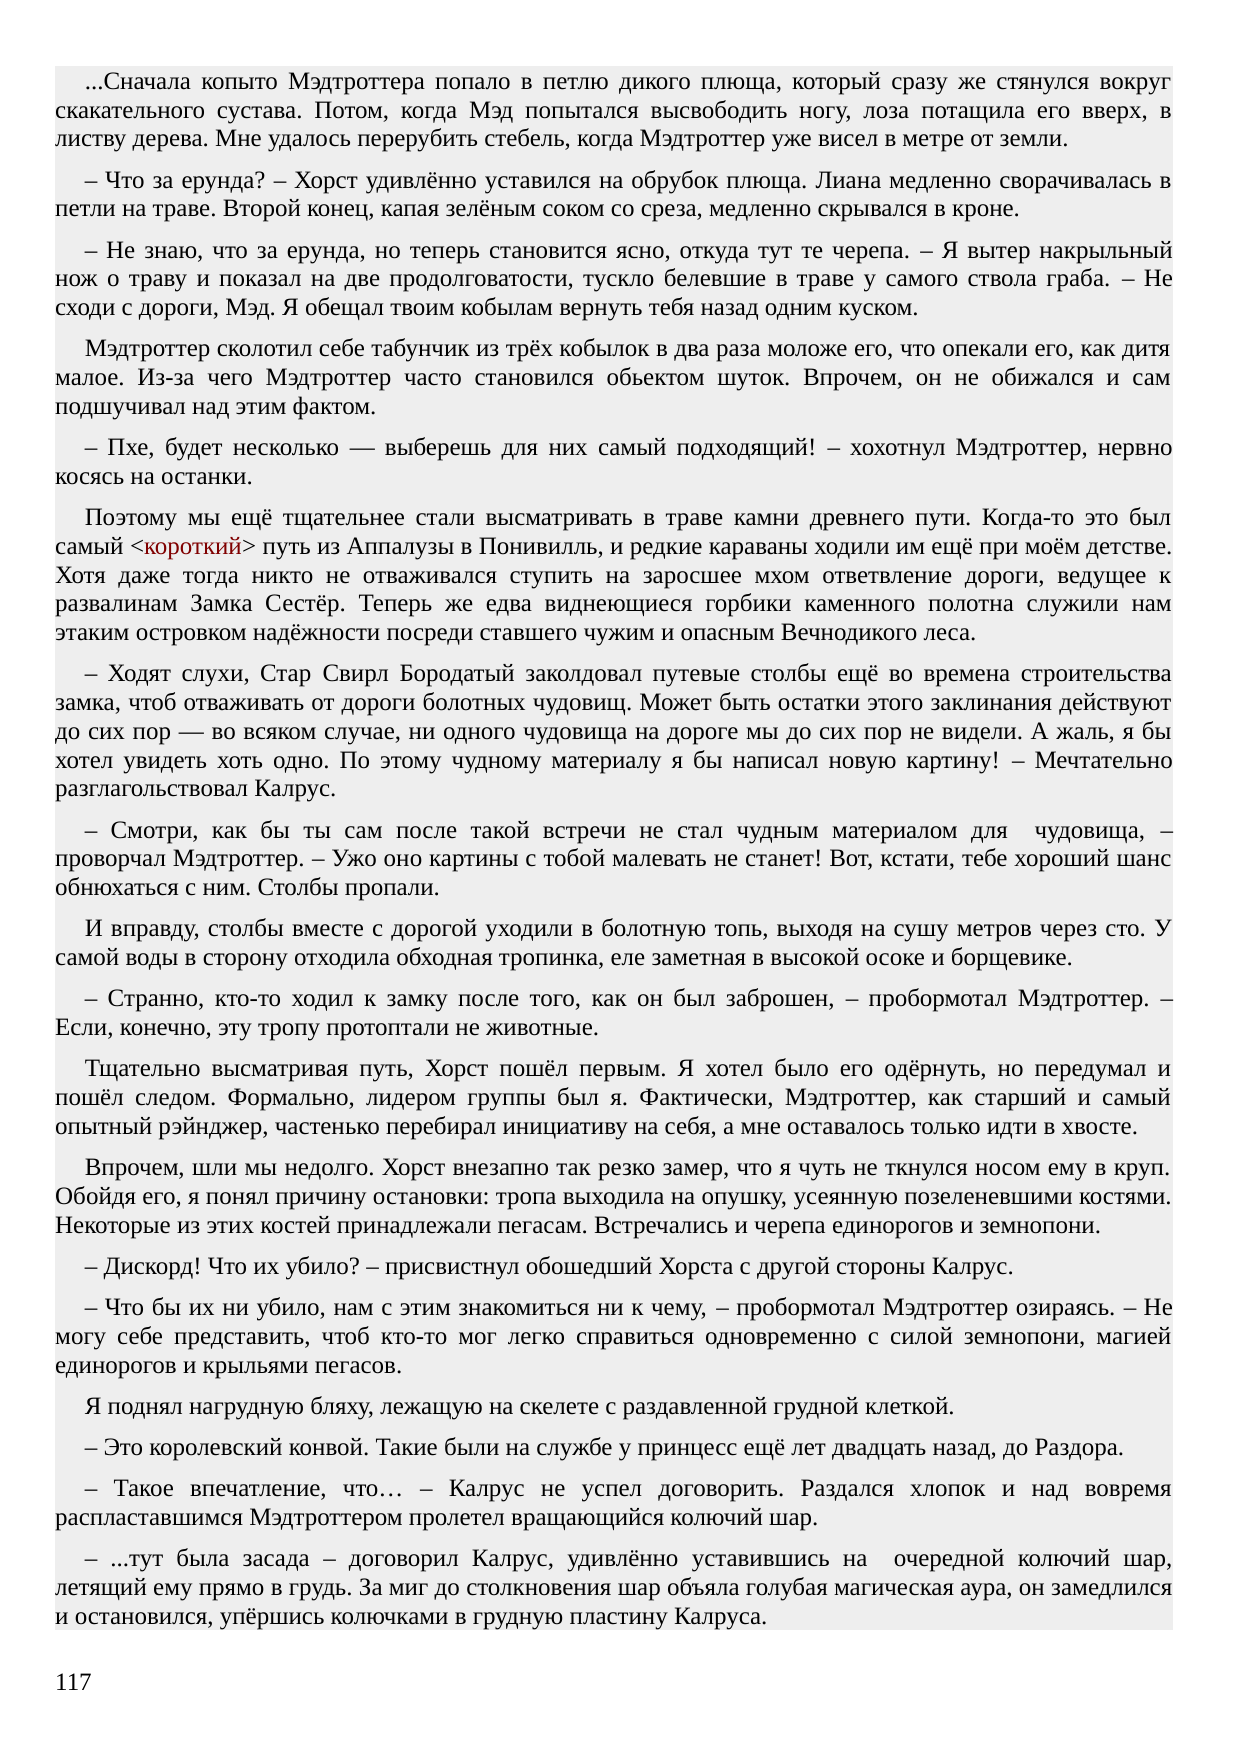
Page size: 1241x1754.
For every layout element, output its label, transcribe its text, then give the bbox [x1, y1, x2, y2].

text Мэдтроттер сколотил себе табунчик из трёх кобылок в два раза моложе его, что опекали его, как дитя малое. Из-за чего Мэдтроттер часто становился обьектом шуток. Впрочем, он не обижался и сам подшучивал над этим фактом. [55, 333, 1173, 420]
text – Дискорд! Что их убило? – присвистнул обошедший Хорста с другой стороны Калрус. [55, 1251, 1173, 1280]
text – Что за ерунда? – Хорст удивлённо уставился на обрубок плюща. Лиана медленно сворачивалась в петли на траве. Второй конец, капая зелёным соком со среза, медленно скрывался в кроне. [55, 165, 1173, 222]
text Я поднял нагрудную бляху, лежащую на скелете с раздавленной грудной клеткой. [55, 1391, 1173, 1420]
text – Такое впечатление, что… – Калрус не успел договорить. Раздался хлопок и над вовремя распластавшимся Мэдтроттером пролетел вращающийся колючий шар. [55, 1473, 1173, 1531]
text И вправду, столбы вместе с дорогой уходили в болотную топь, выходя на сушу метров через сто. У самой воды в сторону отходила обходная тропинка, еле заметная в высокой осоке и борщевике. [55, 913, 1173, 971]
text – Ходят слухи, Стар Cвирл Бородатый заколдовал путевые столбы ещё во времена строительства замка, чтоб отваживать от дороги болотных чудовищ. Может быть остатки этого заклинания действуют до сих пор — во всяком случае, ни одного чудовища на дороге мы до сих пор не видели. А жаль, я бы хотел увидеть хоть одно. По этому чудному материалу я бы написал новую картину! – Мечтательно разглагольствовал Калрус. [55, 658, 1173, 802]
text – Не знаю, что за ерунда, но теперь становится ясно, откуда тут те черепа. – Я вытер накрыльный нож о траву и показал на две продолговатости, тускло белевшие в траве у самого ствола граба. – Не сходи с дороги, Мэд. Я обещал твоим кобылам вернуть тебя назад одним куском. [55, 235, 1173, 321]
text – Пхе, будет несколько — выберешь для них самый подходящий! – хохотнул Мэдтроттер, нервно косясь на останки. [55, 432, 1173, 490]
text Впрочем, шли мы недолго. Хорст внезапно так резко замер, что я чуть не ткнулся носом ему в круп. Обойдя его, я понял причину остановки: тропа выходила на опушку, усеянную позеленевшими костями. Некоторые из этих костей принадлежали пегасам. Встречались и черепа единорогов и земнопони. [55, 1152, 1173, 1238]
text Поэтому мы ещё тщательнее стали высматривать в траве камни древнего пути. Когда-то это был самый <короткий> путь из Аппалузы в Понивилль, и редкие караваны ходили им ещё при моём детстве. Хотя даже тогда никто не отваживался ступить на заросшее мхом ответвление дороги, ведущее к развалинам Замка Сестёр. Теперь же едва виднеющиеся горбики каменного полотна служили нам этаким островком надёжности посреди ставшего чужим и опасным Вечнодикого леса. [55, 502, 1173, 646]
text – Смотри, как бы ты сам после такой встречи не стал чудным материалом для чудовища, – проворчал Мэдтроттер. – Ужо оно картины с тобой малевать не станет! Вот, кстати, тебе хороший шанс обнюхаться с ним. Столбы пропали. [55, 815, 1173, 901]
text Тщательно высматривая путь, Хорст пошёл первым. Я хотел было его одёрнуть, но передумал и пошёл следом. Формально, лидером группы был я. Фактически, Мэдтроттер, как старший и самый опытный рэйнджер, частенько перебирал инициативу на себя, а мне оставалось только идти в хвосте. [55, 1053, 1173, 1140]
text – Это королевский конвой. Такие были на службе у принцесс ещё лет двадцать назад, до Раздора. [55, 1432, 1173, 1461]
text – Что бы их ни убило, нам с этим знакомиться ни к чему, – пробормотал Мэдтроттер озираясь. – Не могу себе представить, чтоб кто-то мог легко справиться одновременно с силой земнопони, магией единорогов и крыльями пегасов. [55, 1292, 1173, 1378]
text – ...тут была засада – договорил Калрус, удивлённо уставившись на очередной колючий шар, летящий ему прямо в грудь. За миг до столкновения шар объяла голубая магическая аура, он замедлился и остановился, упёршись колючками в грудную пластину Калруса. [55, 1543, 1173, 1630]
text – Странно, кто-то ходил к замку после того, как он был заброшен, – пробормотал Мэдтроттер. – Если, конечно, эту тропу протоптали не животные. [55, 983, 1173, 1041]
text ...Сначала копыто Мэдтроттера попало в петлю дикого плюща, который сразу же стянулся вокруг скакательного сустава. Потом, когда Мэд попытался высвободить ногу, лоза потащила его вверх, в листву дерева. Мне удалось перерубить стебель, когда Мэдтроттер уже висел в метре от земли. [55, 66, 1173, 152]
